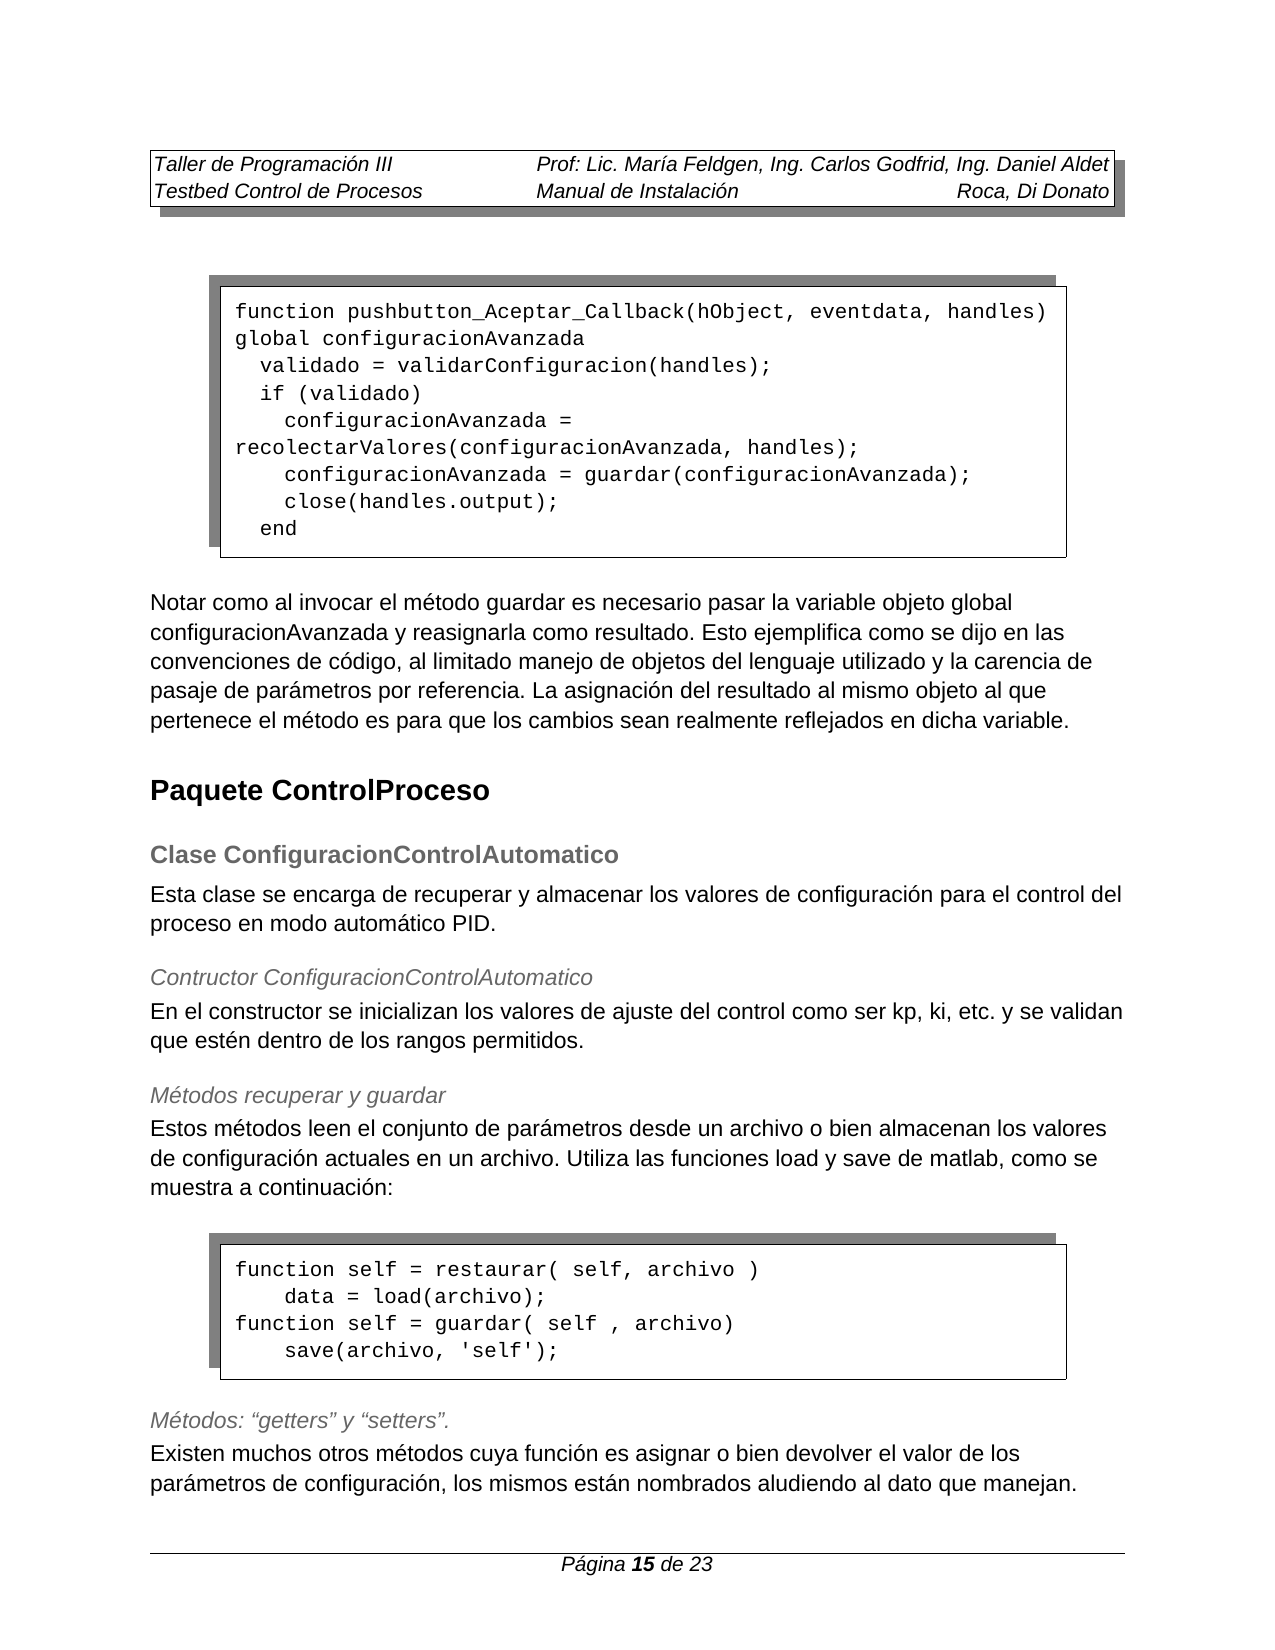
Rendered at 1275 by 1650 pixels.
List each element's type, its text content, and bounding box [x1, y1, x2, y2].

text end [221, 503, 1066, 557]
subtitle Contructor ConfiguracionControlAutomatico [150, 965, 1125, 991]
text data = load(archivo); [221, 1271, 1066, 1298]
text Notar como al invocar el método guardar es necesario pasar la variable objeto global configuracionAvanzada y reasignarla como resultado. Esto ejemplifica como se dijo en las convenciones de código, al limitado manejo de objetos del lenguaje utilizado y la carencia de pasaje de parámetros por referencia. La asignación del resultado al mismo objeto al que pertenece el método es para que los cambios sean realmente reflejados en dicha variable. [150, 590, 1125, 733]
subtitle Clase ConfiguracionControlAutomatico [150, 841, 1125, 869]
subtitle Paquete ControlProceso [150, 774, 1125, 807]
text global configuracionAvanzada [221, 313, 1066, 340]
text En el constructor se inicializan los valores de ajuste del control como ser kp, ki, etc. y se validan que estén dentro de los rangos permitidos. [150, 998, 1125, 1053]
text Existen muchos otros métodos cuya función es asignar o bien devolver el valor de los parámetros de configuración, los mismos están nombrados aludiendo al dato que manejan. [150, 1441, 1125, 1496]
subtitle Métodos recuperar y guardar [150, 1082, 1125, 1108]
text Estos métodos leen el conjunto de parámetros desde un archivo o bien almacenan los valores de configuración actuales en un archivo. Utiliza las funciones load y save de matlab, como se muestra a continuación: [150, 1116, 1125, 1200]
text configuracionAvanzada = guardar(configuracionAvanzada); [221, 449, 1066, 476]
text function pushbutton_Aceptar_Callback(hObject, eventdata, handles) [221, 287, 1066, 313]
text configuracionAvanzada = recolectarValores(configuracionAvanzada, handles); [221, 395, 1066, 449]
text save(archivo, 'self'); [221, 1326, 1066, 1379]
text validado = validarConfiguracion(handles); [221, 340, 1066, 368]
text function self = guardar( self , archivo) [221, 1298, 1066, 1326]
subtitle Métodos: “getters” y “setters”. [150, 1407, 1125, 1433]
text Esta clase se encarga de recuperar y almacenar los valores de configuración para el control del proceso en modo automático PID. [150, 881, 1125, 936]
text if (validado) [221, 368, 1066, 395]
text function self = restaurar( self, archivo ) [221, 1245, 1066, 1271]
text close(handles.output); [221, 476, 1066, 503]
